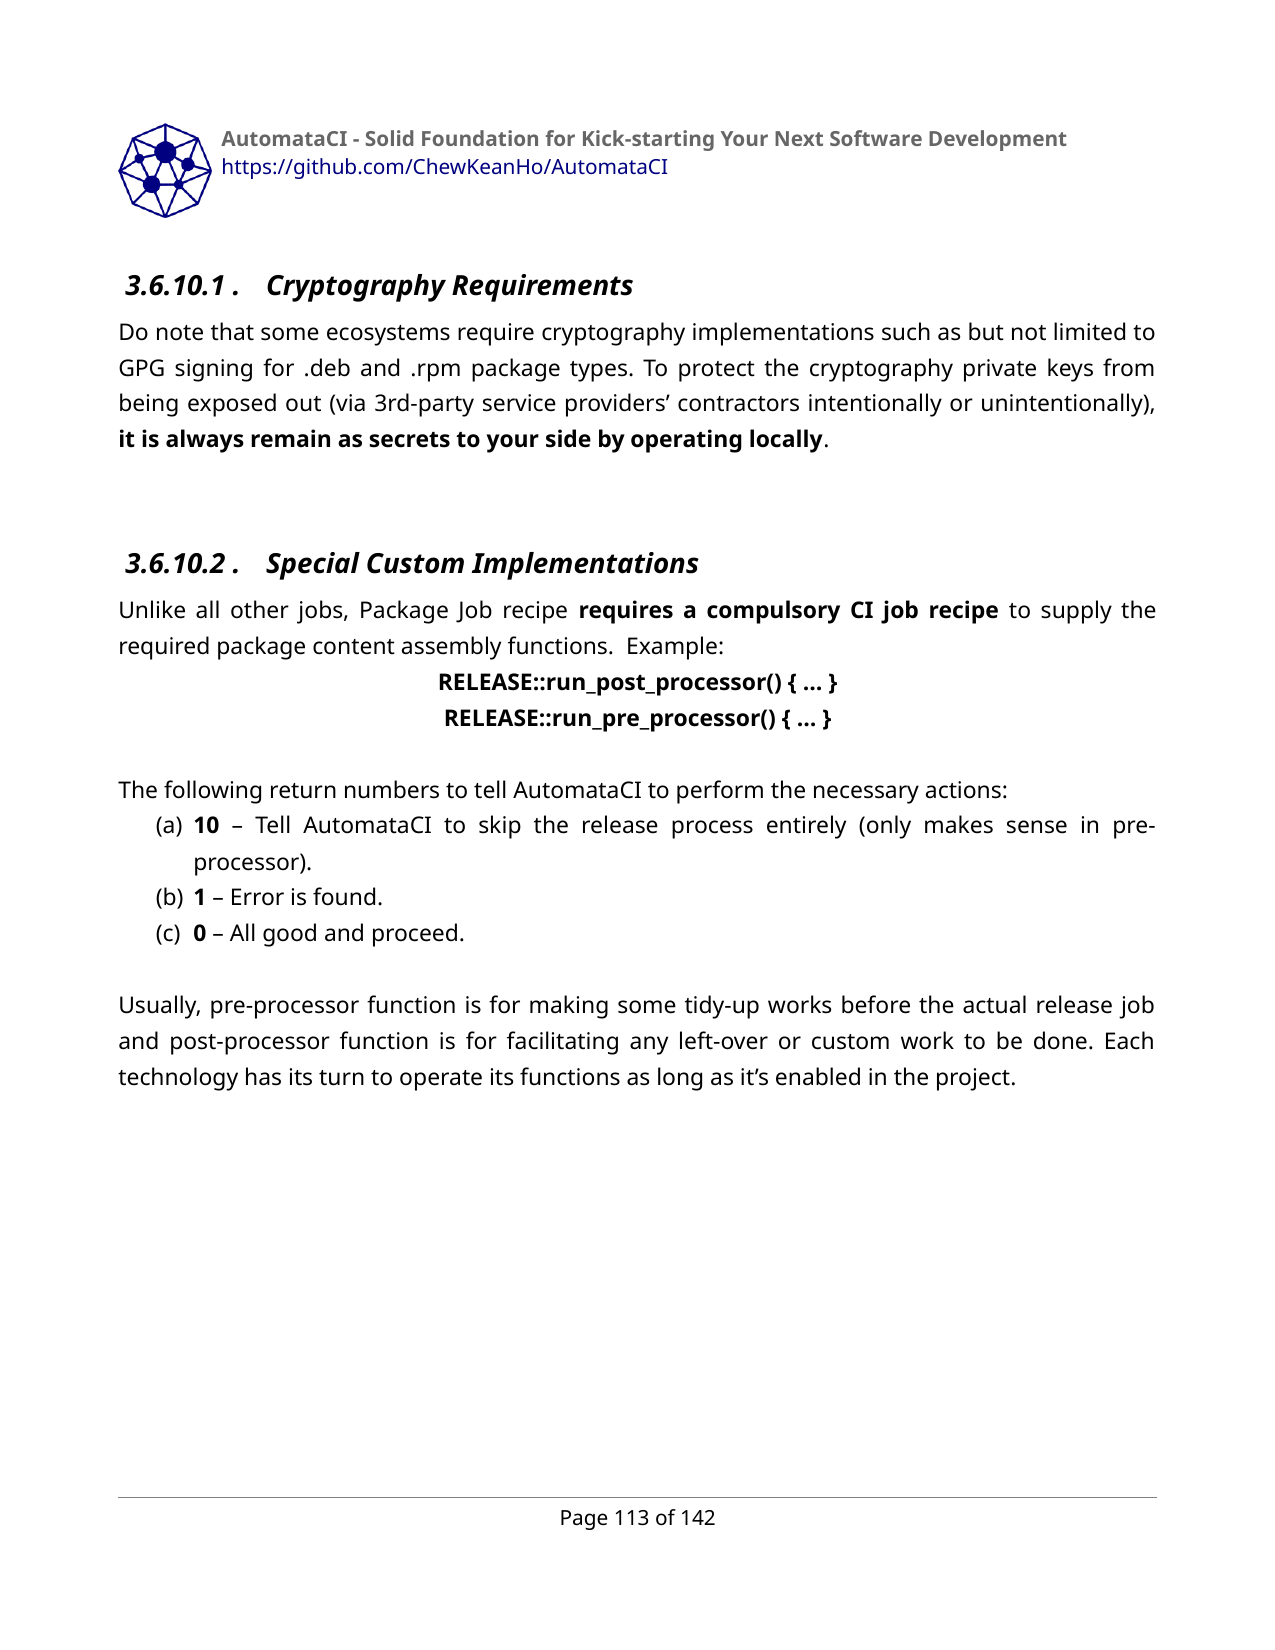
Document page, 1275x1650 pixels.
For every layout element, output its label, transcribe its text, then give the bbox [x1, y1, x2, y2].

text RELEASE::run_post_processor() { … } [118, 666, 1157, 697]
picture [118, 123, 212, 218]
text Usually, pre-processor function is for making some tidy-up works before the actual release job and post-processor function is for facilitating any left-over or custom work to be done. Each technology has its turn to operate its functions as long as it’s enabled in the project. [118, 989, 1157, 1092]
text Do note that some ecosystems require cryptography implementations such as but not limited to GPG signing for .deb and .rpm package types. To protect the cryptography private keys from being exposed out (via 3rd-party service providers’ contractors intentionally or unintentionally), it is always remain as secrets to your side by operating locally. [118, 316, 1157, 454]
list 1 – Error is found. [156, 881, 1157, 913]
list 10 – Tell AutomataCI to skip the release process entirely (only makes sense in pre-processor). [156, 809, 1157, 877]
subtitle Special Custom Implementations [118, 544, 1157, 581]
text Unlike all other jobs, Package Job recipe requires a compulsory CI job recipe to supply the required package content assembly functions. Example: [118, 594, 1157, 661]
subtitle Cryptography Requirements [118, 265, 1157, 303]
list 0 – All good and proceed. [156, 917, 1157, 948]
text RELEASE::run_pre_processor() { … } [118, 702, 1157, 733]
text The following return numbers to tell AutomataCI to perform the necessary actions: [118, 773, 1157, 805]
